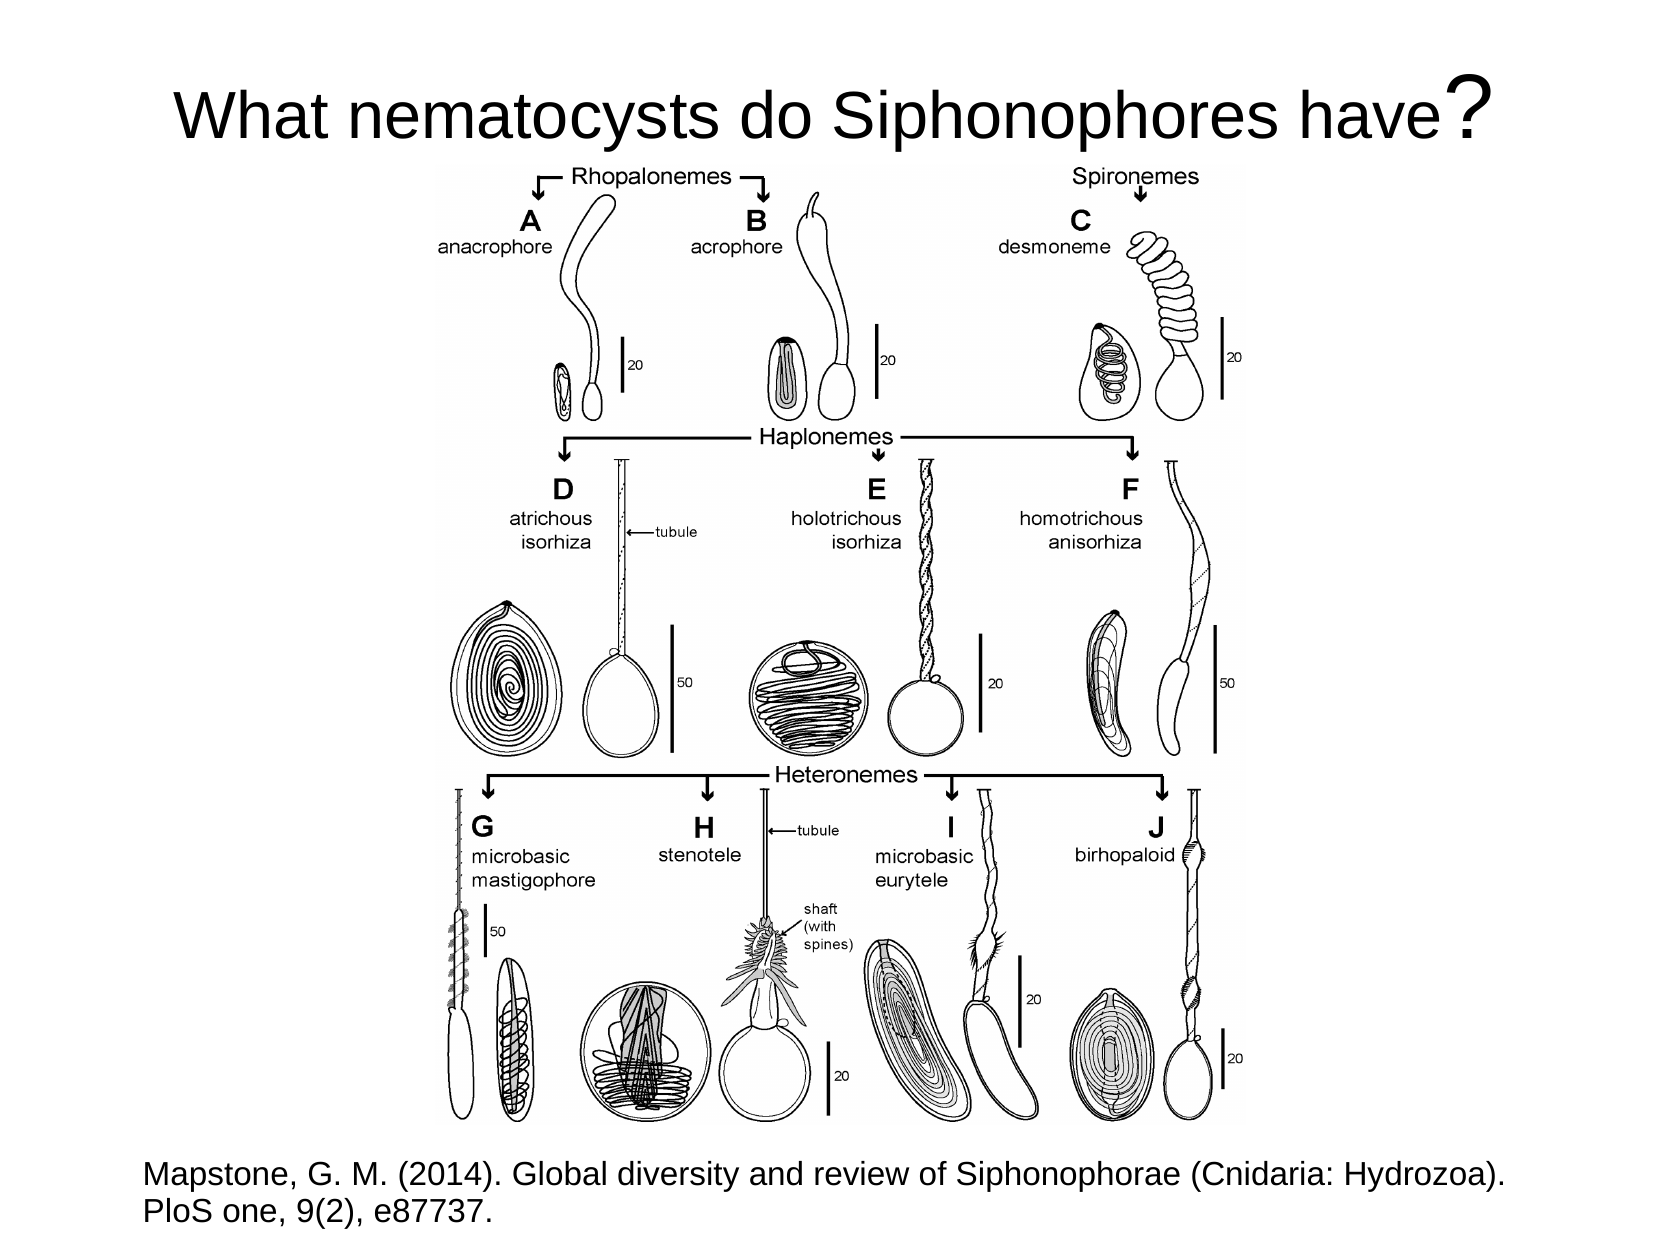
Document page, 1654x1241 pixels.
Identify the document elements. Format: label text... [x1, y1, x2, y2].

picture [435, 164, 1246, 1126]
list Mapstone, G. M. (2014). Global diversity and review of Siphonophorae (Cnidaria: Hydrozoa). PloS one, 9(2), e87737. [71, 1155, 1561, 1240]
title What nematocysts do Siphonophores have? [90, 2, 1579, 211]
